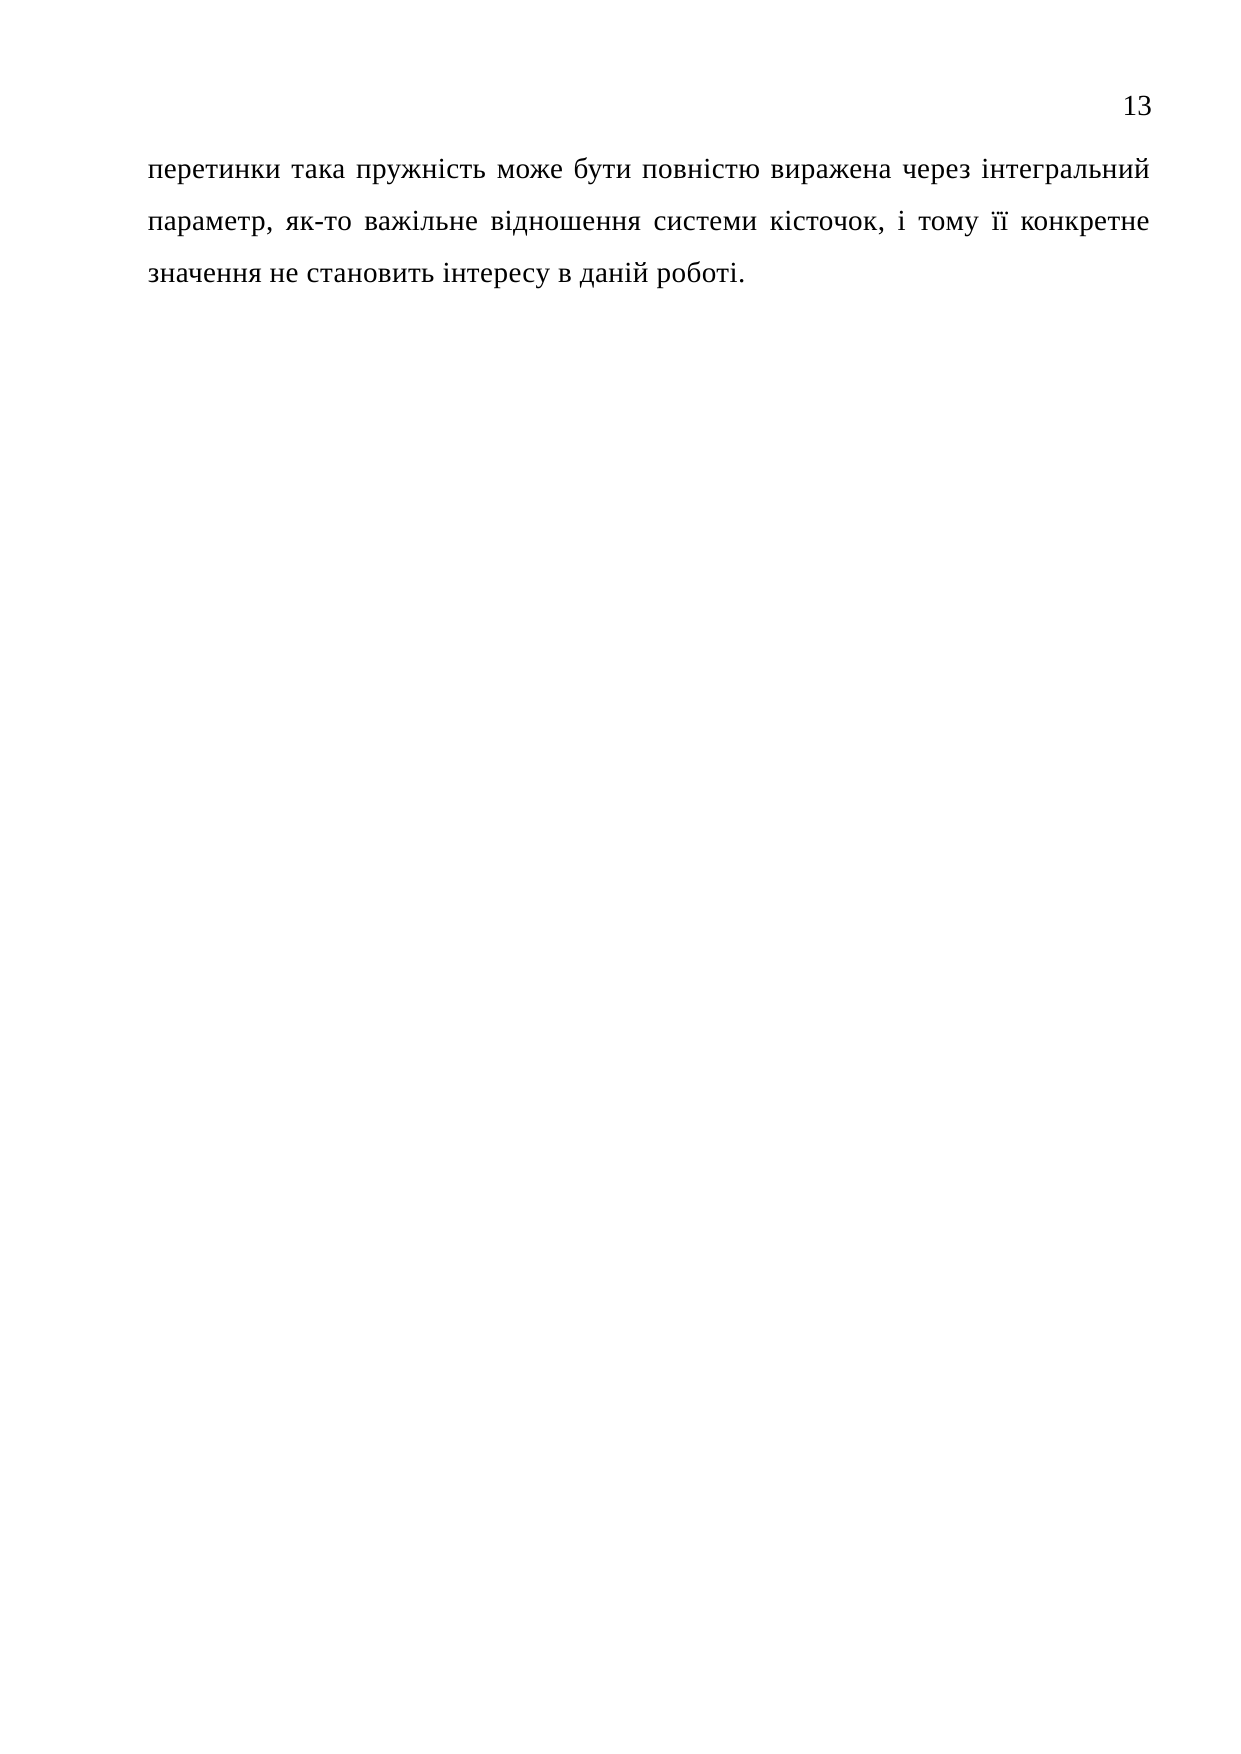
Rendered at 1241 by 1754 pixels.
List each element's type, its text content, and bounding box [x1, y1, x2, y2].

text перетинки така пружність може бути повністю виражена через інтегральний параметр, як-то важільне відношення системи кісточок, і тому її конкретне значення не становить інтересу в даній роботі. [148, 152, 1152, 289]
